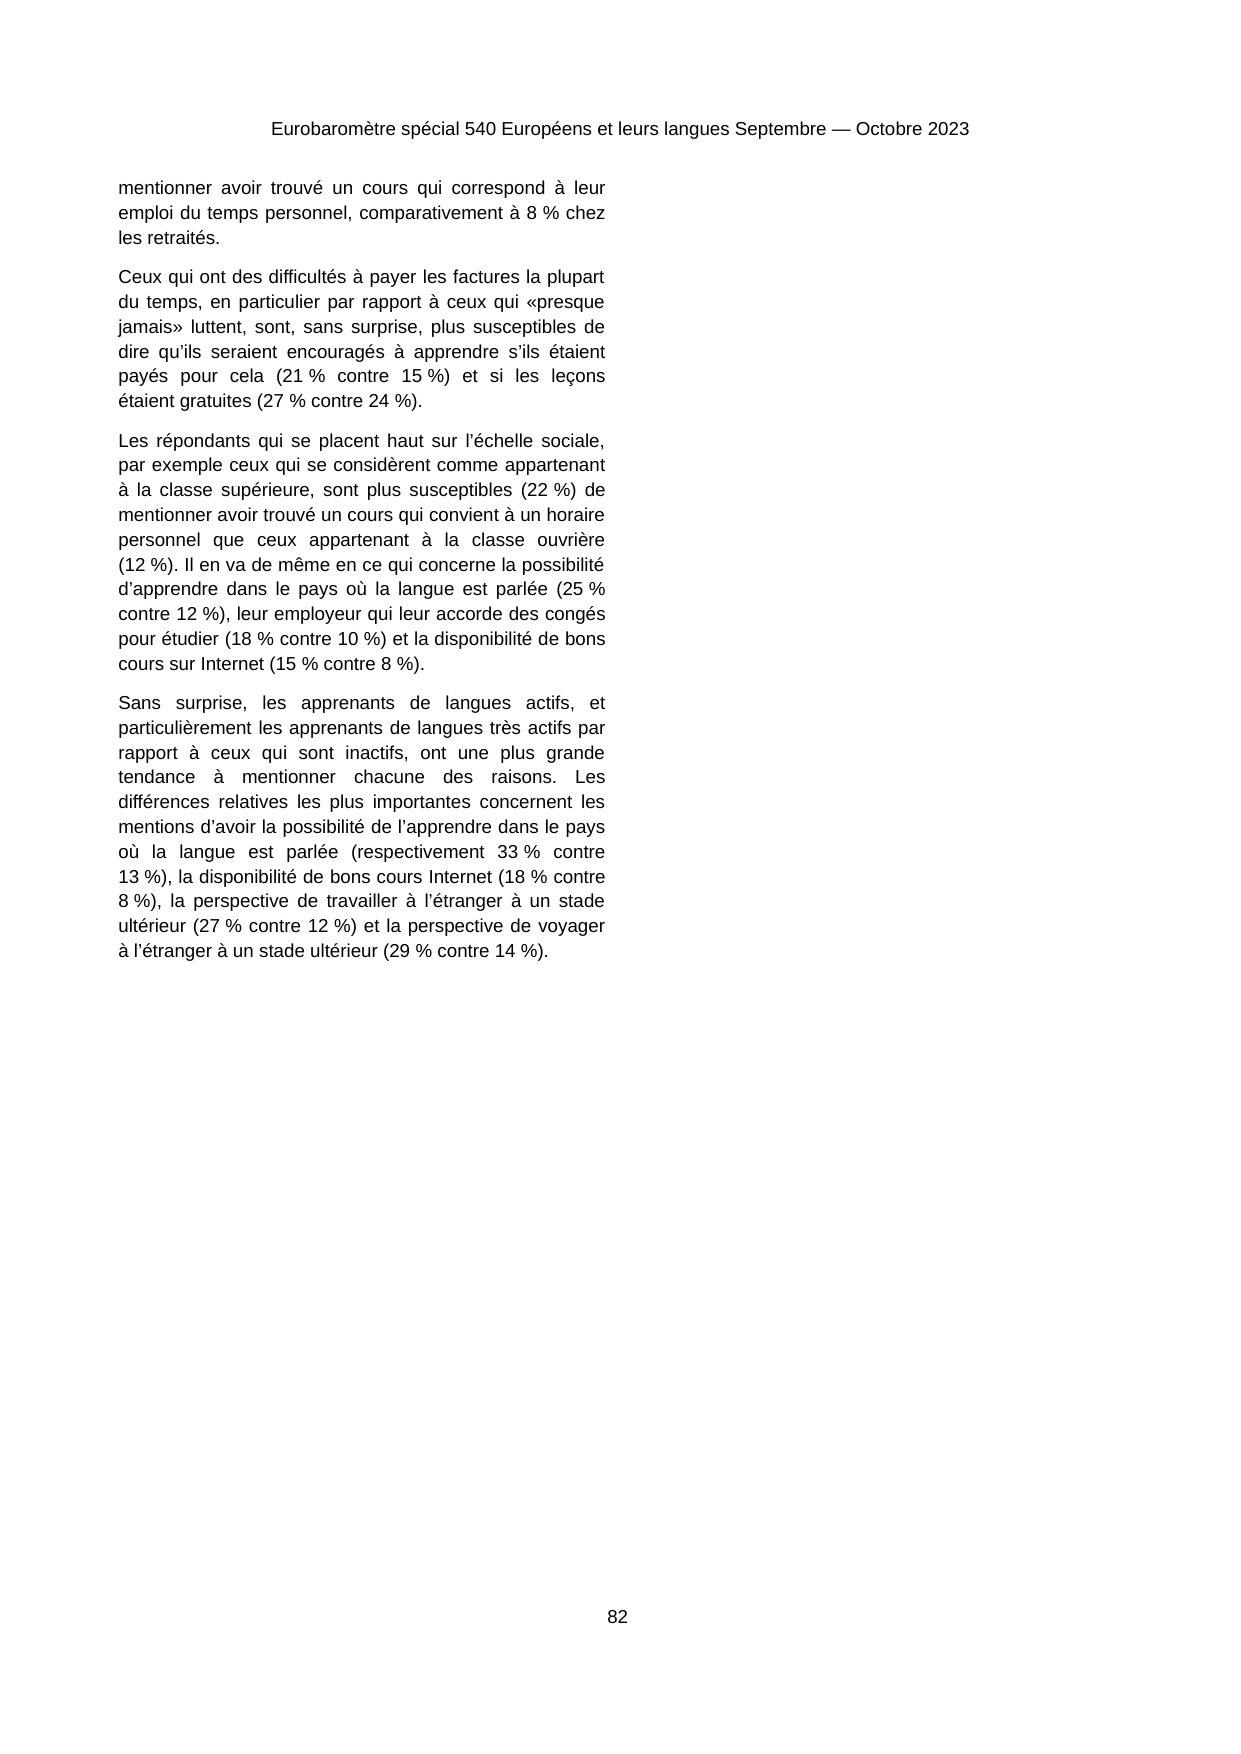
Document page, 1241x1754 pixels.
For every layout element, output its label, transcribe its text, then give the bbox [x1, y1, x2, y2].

text mentionner avoir trouvé un cours qui correspond à leur emploi du temps personnel, comparativement à 8 % chez les retraités. [118, 177, 605, 248]
text Les répondants qui se placent haut sur l’échelle sociale, par exemple ceux qui se considèrent comme appartenant à la classe supérieure, sont plus susceptibles (22 %) de mentionner avoir trouvé un cours qui convient à un horaire personnel que ceux appartenant à la classe ouvrière (12 %). Il en va de même en ce qui concerne la possibilité d’apprendre dans le pays où la langue est parlée (25 % contre 12 %), leur employeur qui leur accorde des congés pour étudier (18 % contre 10 %) et la disponibilité de bons cours sur Internet (15 % contre 8 %). [118, 429, 605, 674]
text Sans surprise, les apprenants de langues actifs, et particulièrement les apprenants de langues très actifs par rapport à ceux qui sont inactifs, ont une plus grande tendance à mentionner chacune des raisons. Les différences relatives les plus importantes concernent les mentions d’avoir la possibilité de l’apprendre dans le pays où la langue est parlée (respectivement 33 % contre 13 %), la disponibilité de bons cours Internet (18 % contre 8 %), la perspective de travailler à l’étranger à un stade ultérieur (27 % contre 12 %) et la perspective de voyager à l’étranger à un stade ultérieur (29 % contre 14 %). [118, 692, 605, 961]
text Ceux qui ont des difficultés à payer les factures la plupart du temps, en particulier par rapport à ceux qui «presque jamais» luttent, sont, sans surprise, plus susceptibles de dire qu’ils seraient encouragés à apprendre s’ils étaient payés pour cela (21 % contre 15 %) et si les leçons étaient gratuites (27 % contre 24 %). [118, 266, 605, 412]
